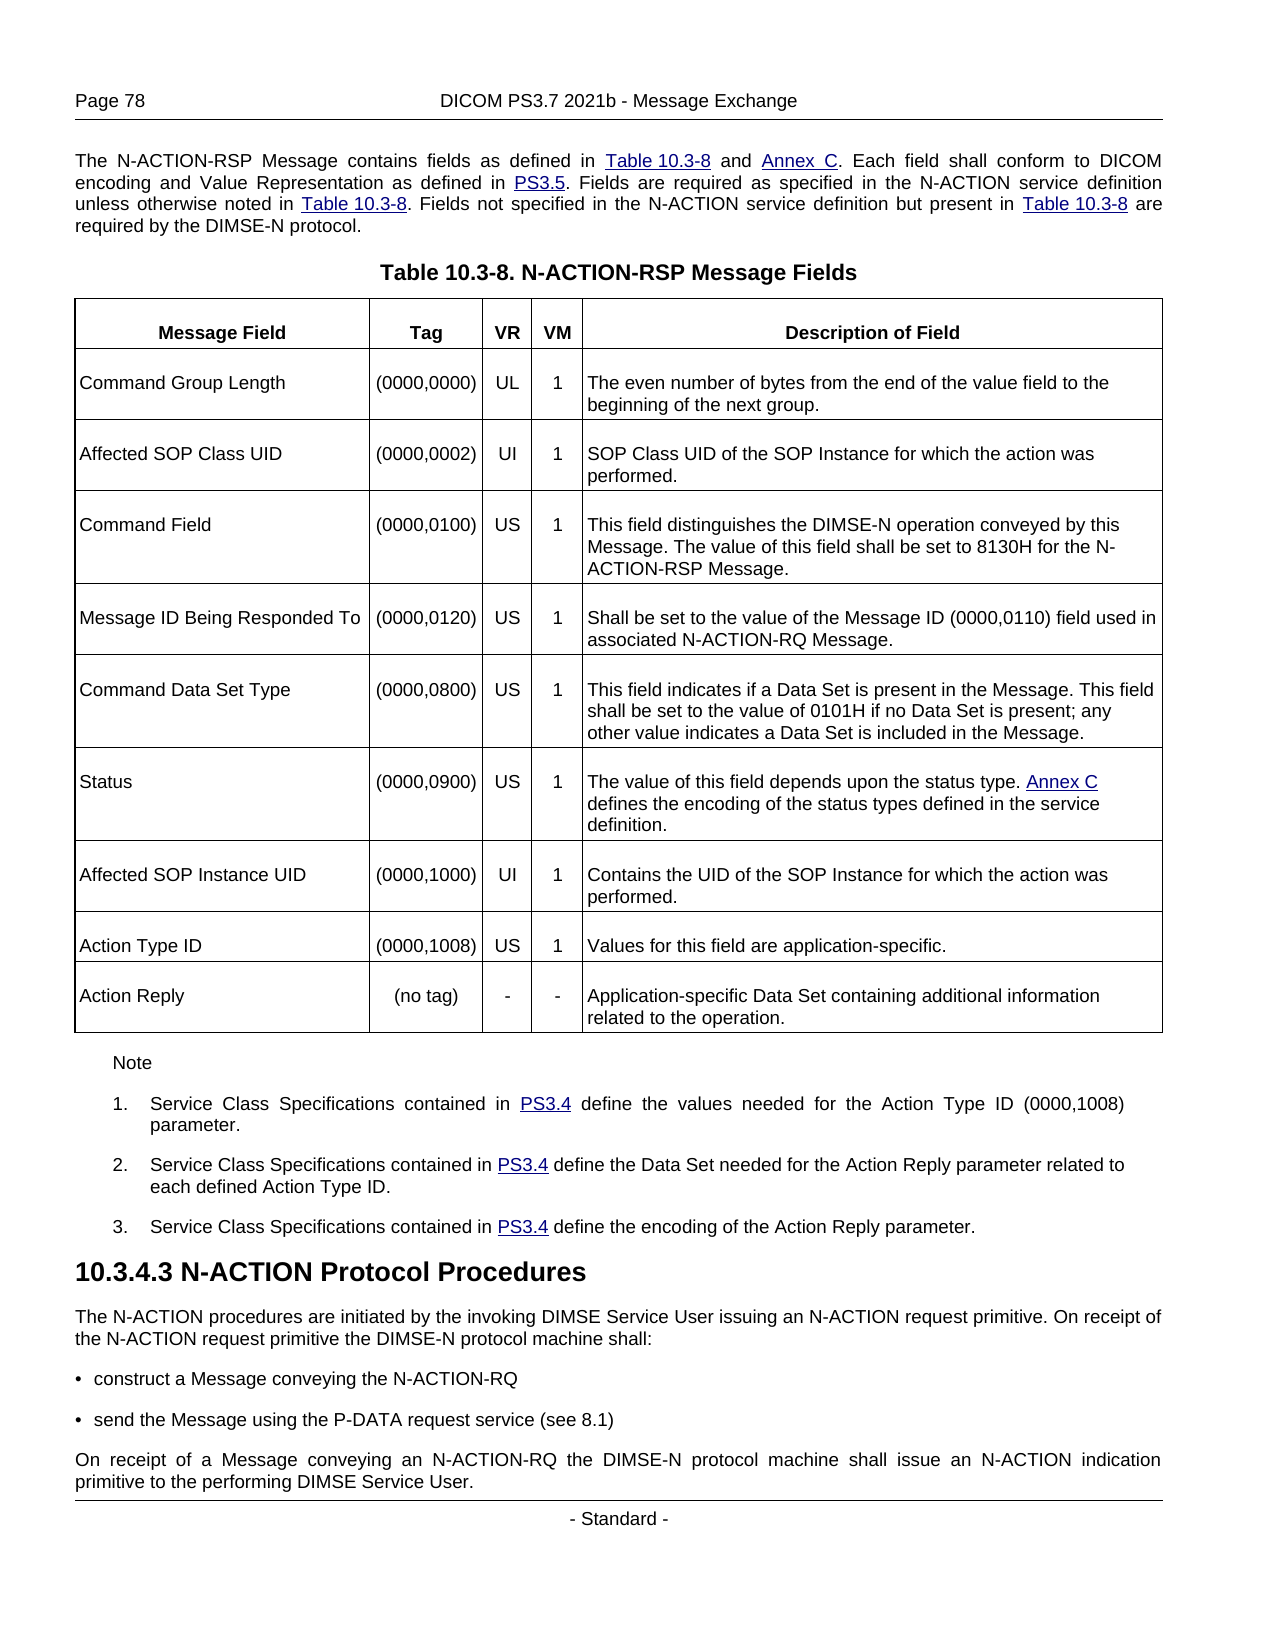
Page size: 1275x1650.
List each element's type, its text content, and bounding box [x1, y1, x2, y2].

text On receipt of a Message conveying an N-ACTION-RQ the DIMSE-N protocol machine shall issue an N-ACTION indication primitive to the performing DIMSE Service User. [75, 1449, 1162, 1492]
table_cell 1 [532, 748, 582, 840]
table_cell US [483, 584, 531, 654]
table_cell US [483, 655, 531, 747]
table_header VR [483, 299, 531, 348]
table_cell Status [76, 748, 369, 840]
table_cell Values for this field are application-specific. [583, 912, 1162, 961]
table_cell - [532, 962, 582, 1032]
table_header Message Field [76, 299, 369, 348]
table_cell 1 [532, 491, 582, 583]
table_cell US [483, 912, 531, 961]
table_cell 1 [532, 912, 582, 961]
table_cell (0000,1000) [370, 841, 482, 911]
table_header VM [532, 299, 582, 348]
table_cell Affected SOP Instance UID [76, 841, 369, 911]
table_cell (0000,0900) [370, 748, 482, 840]
text The N-ACTION procedures are initiated by the invoking DIMSE Service User issuing an N-ACTION request primitive. On receipt of the N-ACTION request primitive the DIMSE-N protocol machine shall: [75, 1306, 1162, 1349]
table_header Description of Field [583, 299, 1162, 348]
table_cell SOP Class UID of the SOP Instance for which the action was performed. [583, 420, 1162, 490]
table_cell (0000,0100) [370, 491, 482, 583]
table_cell 1 [532, 655, 582, 747]
table_cell UI [483, 841, 531, 911]
table_header Tag [370, 299, 482, 348]
table_cell (0000,0000) [370, 349, 482, 419]
table_cell Shall be set to the value of the Message ID (0000,0110) field used in associated N-ACTION-RQ Message. [583, 584, 1162, 654]
table_cell Action Type ID [76, 912, 369, 961]
text 3. Service Class Specifications contained in PS3.4 define the encoding of the Action Reply parameter. [112, 1216, 1125, 1238]
table_cell 1 [532, 420, 582, 490]
table_cell The value of this field depends upon the status type. Annex C defines the encoding of the status types defined in the service definition. [583, 748, 1162, 840]
text • send the Message using the P-DATA request service (see 8.1) [75, 1408, 1162, 1430]
table_cell Message ID Being Responded To [76, 584, 369, 654]
table_cell (0000,1008) [370, 912, 482, 961]
table_cell US [483, 491, 531, 583]
table_cell The even number of bytes from the end of the value field to the beginning of the next group. [583, 349, 1162, 419]
table_cell Command Data Set Type [76, 655, 369, 747]
table_cell (no tag) [370, 962, 482, 1032]
table_cell (0000,0120) [370, 584, 482, 654]
table_cell This field distinguishes the DIMSE-N operation conveyed by this Message. The value of this field shall be set to 8130H for the N-ACTION-RSP Message. [583, 491, 1162, 583]
text Table 10.3-8. N-ACTION-RSP Message Fields [75, 259, 1162, 284]
table_cell 1 [532, 584, 582, 654]
table_cell Command Group Length [76, 349, 369, 419]
table_cell Contains the UID of the SOP Instance for which the action was performed. [583, 841, 1162, 911]
table_cell This field indicates if a Data Set is present in the Message. This field shall be set to the value of 0101H if no Data Set is present; any other value indicates a Data Set is included in the Message. [583, 655, 1162, 747]
table_cell (0000,0800) [370, 655, 482, 747]
table_cell - [483, 962, 531, 1032]
table_cell Application-specific Data Set containing additional information related to the operation. [583, 962, 1162, 1032]
table_cell (0000,0002) [370, 420, 482, 490]
text 2. Service Class Specifications contained in PS3.4 define the Data Set needed for the Action Reply parameter related to each defined Action Type ID. [112, 1154, 1125, 1197]
text 1. Service Class Specifications contained in PS3.4 define the values needed for the Action Type ID (0000,1008) parameter. [112, 1092, 1125, 1135]
table_cell UL [483, 349, 531, 419]
table_cell 1 [532, 841, 582, 911]
table_cell Command Field [76, 491, 369, 583]
text The N-ACTION-RSP Message contains fields as defined in Table 10.3-8 and Annex C. Each field shall conform to DICOM encoding and Value Representation as defined in PS3.5. Fields are required as specified in the N-ACTION service definition unless otherwise noted in Table 10.3-8. Fields not specified in the N-ACTION service definition but present in Table 10.3-8 are required by the DIMSE-N protocol. [75, 150, 1162, 236]
table_cell Affected SOP Class UID [76, 420, 369, 490]
table_cell UI [483, 420, 531, 490]
table_cell US [483, 748, 531, 840]
text 10.3.4.3 N-ACTION Protocol Procedures [75, 1256, 1162, 1288]
text • construct a Message conveying the N-ACTION-RQ [75, 1368, 1162, 1390]
table_cell Action Reply [76, 962, 369, 1032]
text Note [112, 1052, 1125, 1073]
table_cell 1 [532, 349, 582, 419]
